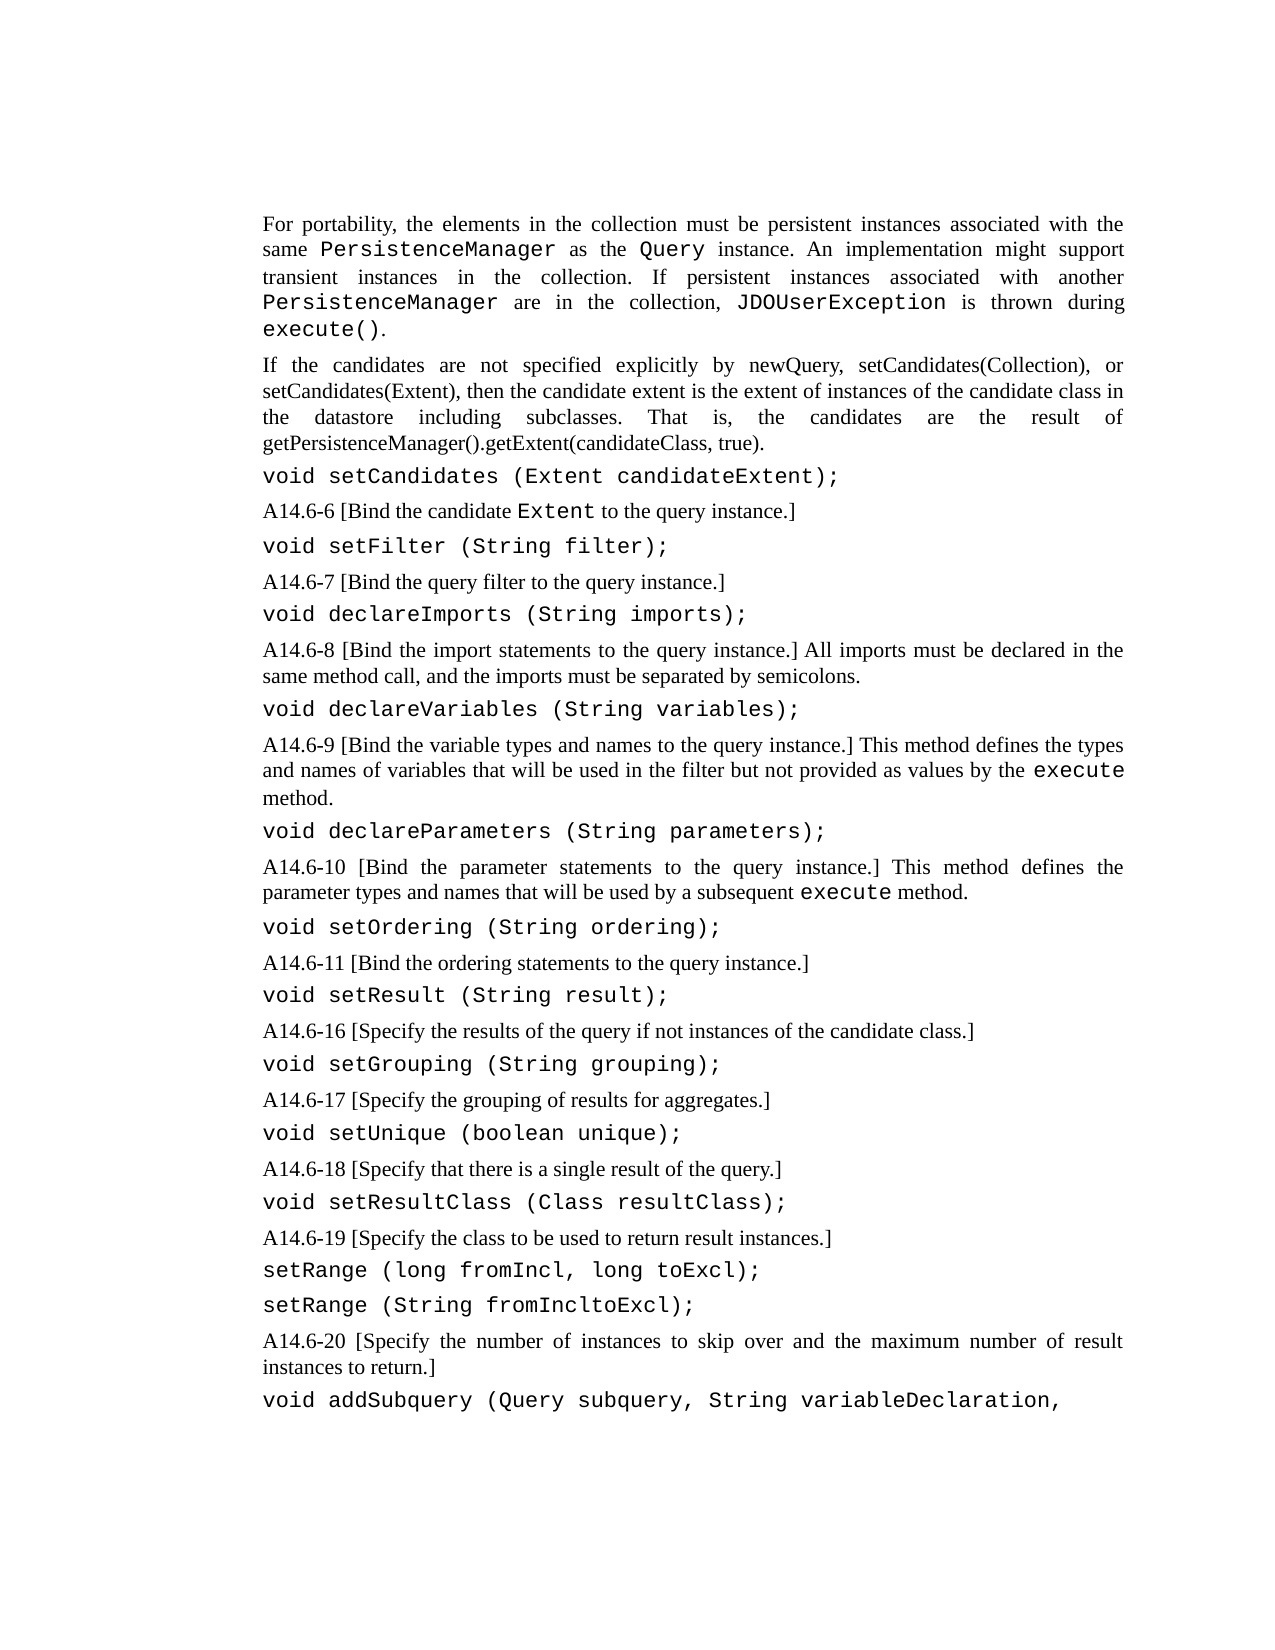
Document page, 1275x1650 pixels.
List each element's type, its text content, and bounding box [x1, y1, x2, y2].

text void setResultClass (Class resultClass); [262, 1189, 1125, 1216]
text A14.6-20 [Specify the number of instances to skip over and the maximum number of result instances to return.] [262, 1327, 1125, 1379]
text A14.6-11 [Bind the ordering statements to the query instance.] [262, 949, 1125, 975]
text A14.6-9 [Bind the variable types and names to the query instance.] This method defines the types and names of variables that will be used in the filter but not provided as values by the execute method. [262, 731, 1125, 811]
text void setCandidates (Extent candidateExtent); [262, 464, 1125, 490]
text void declareParameters (String parameters); [262, 819, 1125, 845]
text void setFilter (String filter); [262, 533, 1125, 559]
text A14.6-18 [Specify that there is a single result of the query.] [262, 1155, 1125, 1181]
text void setOrdering (String ordering); [262, 914, 1125, 941]
text A14.6-16 [Specify the results of the query if not instances of the candidate class.] [262, 1018, 1125, 1044]
text setRange (String fromIncltoExcl); [262, 1293, 1125, 1319]
text A14.6-6 [Bind the candidate Extent to the query instance.] [262, 498, 1125, 525]
text A14.6-19 [Specify the class to be used to return result instances.] [262, 1224, 1125, 1250]
text void setResult (String result); [262, 983, 1125, 1009]
text A14.6-7 [Bind the query filter to the query instance.] [262, 568, 1125, 594]
text A14.6-8 [Bind the import statements to the query instance.] All imports must be declared in the same method call, and the imports must be separated by semicolons. [262, 637, 1125, 689]
text For portability, the elements in the collection must be persistent instances associated with the same PersistenceManager as the Query instance. An implementation might support transient instances in the collection. If persistent instances associated with another PersistenceManager are in the collection, JDOUserException is thrown during execute(). [262, 210, 1125, 343]
text A14.6-10 [Bind the parameter statements to the query instance.] This method defines the parameter types and names that will be used by a subsequent execute method. [262, 853, 1125, 906]
text void setGrouping (String grouping); [262, 1052, 1125, 1078]
text void declareImports (String imports); [262, 602, 1125, 628]
text void setUnique (boolean unique); [262, 1121, 1125, 1147]
text If the candidates are not specified explicitly by newQuery, setCandidates(Collection), or setCandidates(Extent), then the candidate extent is the extent of instances of the candidate class in the datastore including subclasses. That is, the candidates are the result of getPersistenceManager().getExtent(candidateClass, true). [262, 351, 1125, 456]
text void declareVariables (String variables); [262, 697, 1125, 723]
text A14.6-17 [Specify the grouping of results for aggregates.] [262, 1086, 1125, 1112]
text void addSubquery (Query subquery, String variableDeclaration, [262, 1387, 1125, 1413]
text setRange (long fromIncl, long toExcl); [262, 1258, 1125, 1284]
